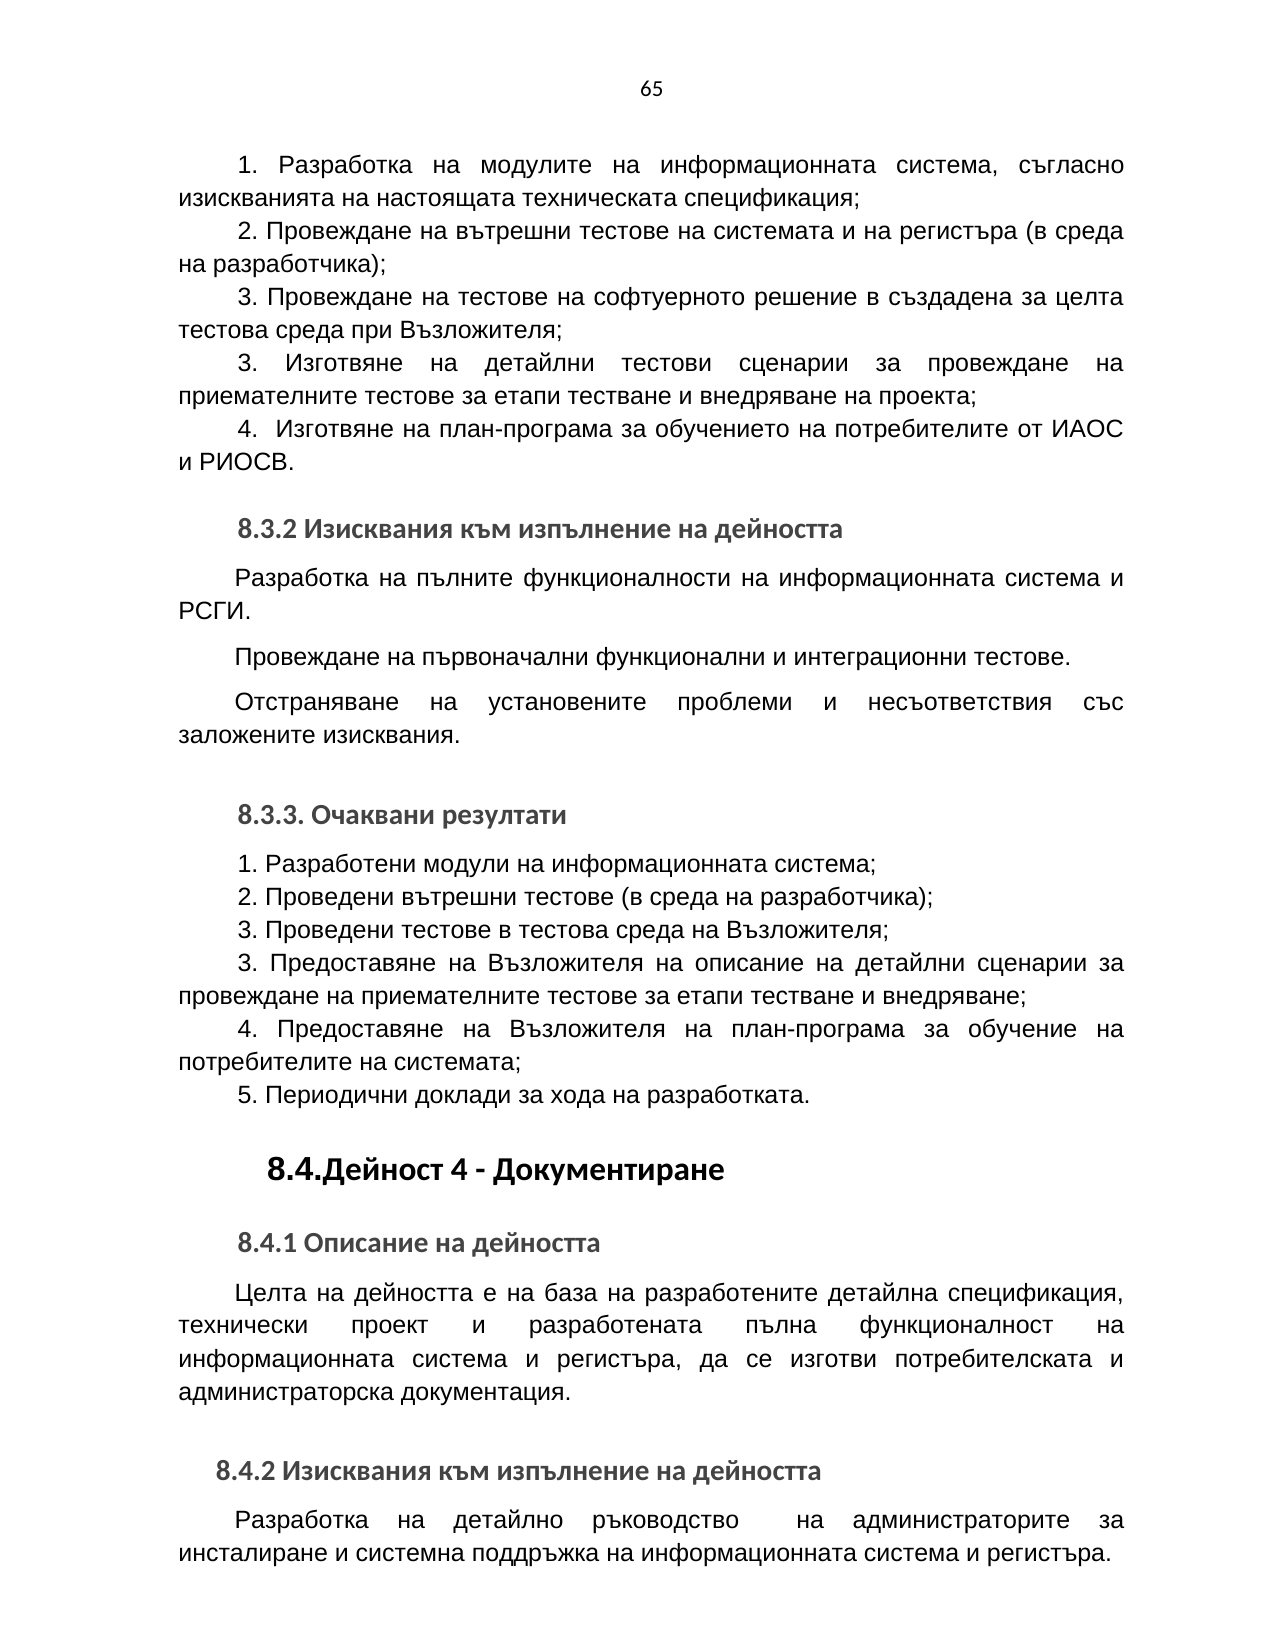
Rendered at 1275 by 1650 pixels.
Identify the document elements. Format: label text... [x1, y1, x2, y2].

text Разработка на детайлно ръководство на администраторите за инсталиране и системна поддръжка на информационната система и регистъра. [178, 1505, 1125, 1567]
text 2. Проведени вътрешни тестове (в среда на разработчика); [178, 882, 1125, 911]
text 3. Предоставяне на Възложителя на описание на детайлни сценарии за провеждане на приемателните тестове за етапи тестване и внедряване; [178, 948, 1125, 1010]
text 2. Провеждане на вътрешни тестове на системата и на регистъра (в среда на разработчика); [178, 216, 1125, 278]
text 1. Разработени модули на информационната система; [178, 849, 1125, 878]
text Провеждане на първоначални функционални и интеграционни тестове. [178, 642, 1125, 671]
text 3. Изготвяне на детайлни тестови сценарии за провеждане на приемателните тестове за етапи тестване и внедряване на проекта; [178, 348, 1125, 410]
text 1. Разработка на модулите на информационната система, съгласно изискванията на настоящата техническата спецификация; [178, 150, 1125, 212]
subtitle 8.4.2 Изисквания към изпълнение на дейността [216, 1452, 1125, 1488]
text Отстраняване на установените проблеми и несъответствия със заложените изисквания. [178, 687, 1125, 749]
text 5. Периодични доклади за хода на разработката. [178, 1080, 1125, 1109]
subtitle Дейност 4 - Документиране [267, 1148, 1125, 1188]
subtitle 8.4.1 Описание на дейността [216, 1224, 1125, 1260]
text 4. Предоставяне на Възложителя на план-програма за обучение на потребителите на системата; [178, 1014, 1125, 1076]
text 4. Изготвяне на план-програма за обучението на потребителите от ИАОС и РИОСВ. [178, 414, 1125, 476]
subtitle 8.3.2 Изисквания към изпълнение на дейността [216, 510, 1125, 546]
subtitle 8.3.3. Очаквани резултати [216, 796, 1125, 832]
text 3. Провеждане на тестове на софтуерното решение в създадена за целта тестова среда при Възложителя; [178, 282, 1125, 344]
text 3. Проведени тестове в тестова среда на Възложителя; [178, 915, 1125, 944]
text Целта на дейността е на база на разработените детайлна спецификация, технически проект и разработената пълна функционалност на информационната система и регистъра, да се изготви потребителската и администраторска документация. [178, 1277, 1125, 1405]
text Разработка на пълните функционалности на информационната система и РСГИ. [178, 563, 1125, 625]
